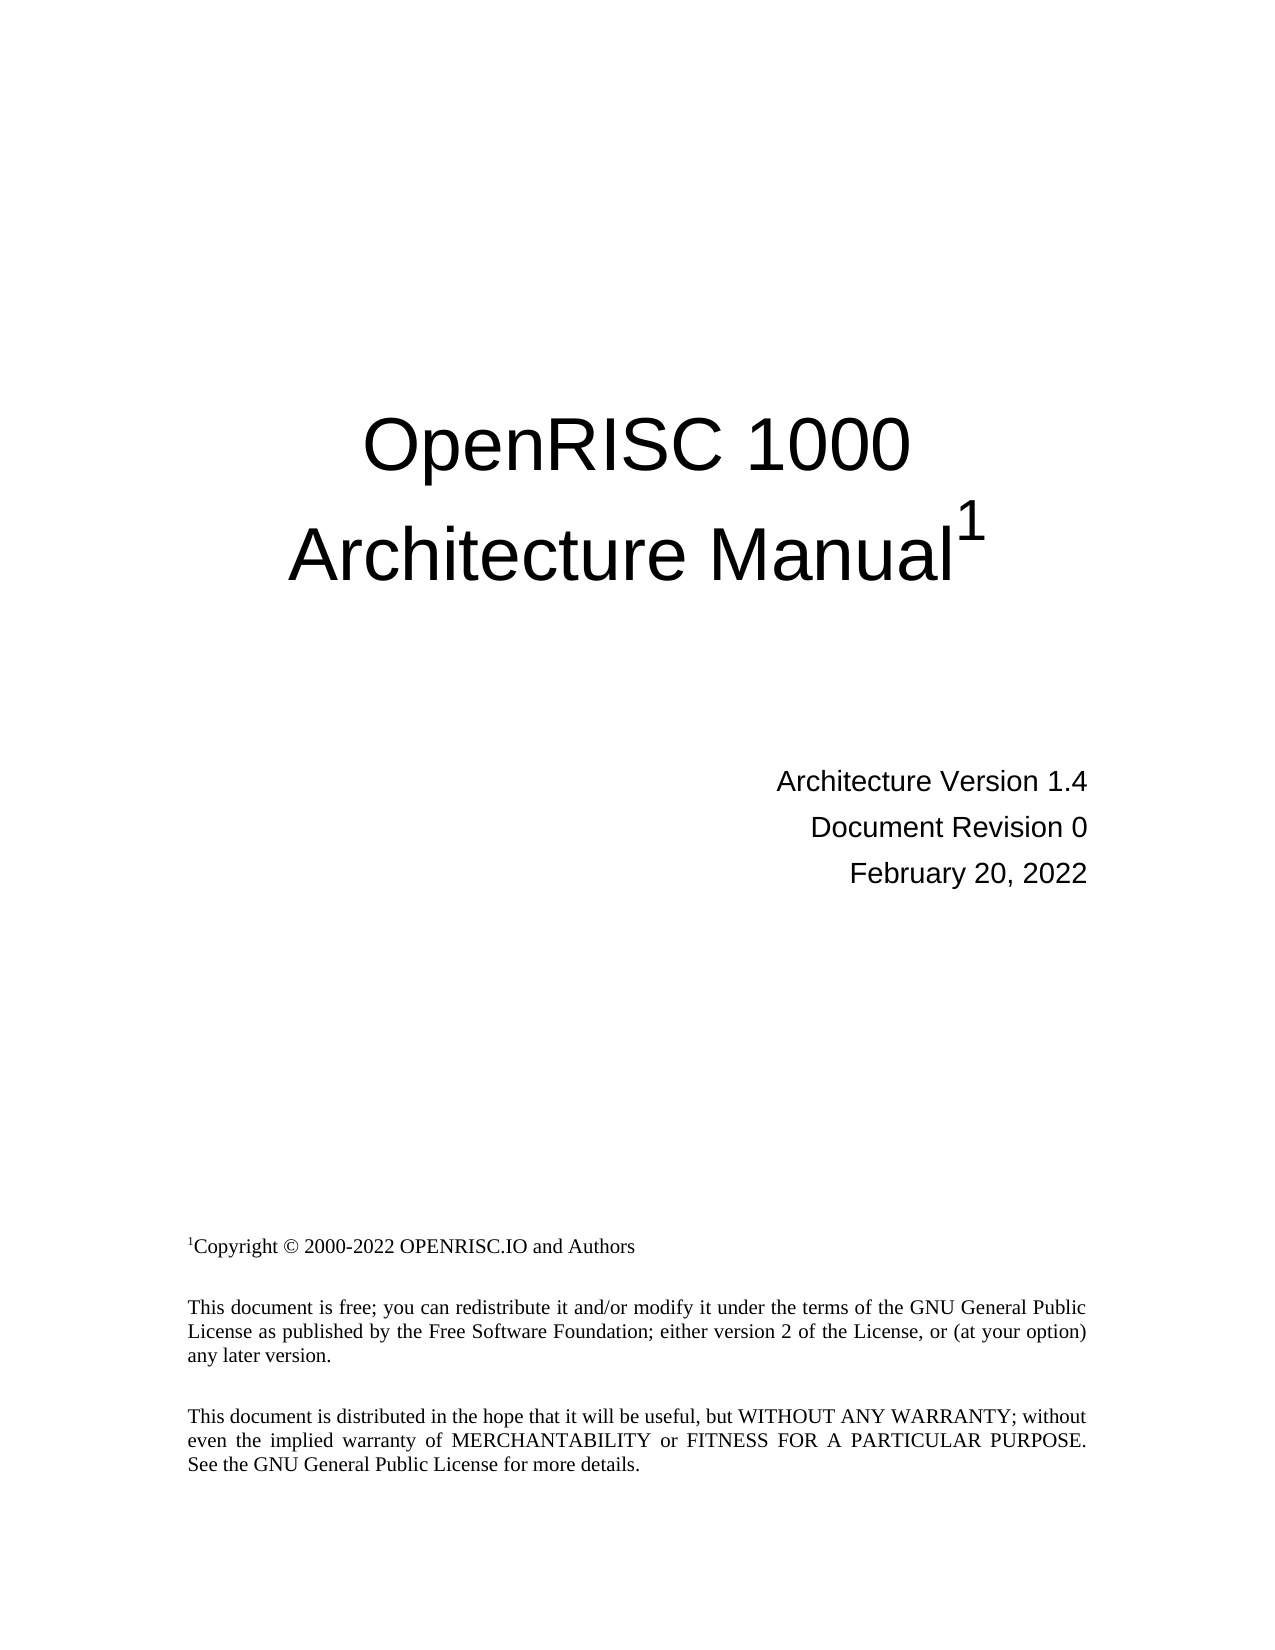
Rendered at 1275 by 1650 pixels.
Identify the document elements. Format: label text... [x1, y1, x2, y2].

title February 20, 2022 [187, 856, 1087, 889]
subtitle OpenRISC 1000 Architecture Manual [187, 400, 1087, 601]
text This document is distributed in the hope that it will be useful, but WITHOUT ANY WARRANTY; without even the implied warranty of MERCHANTABILITY or FITNESS FOR A PARTICULAR PURPOSE. See the GNU General Public License for more details. [187, 1404, 1087, 1476]
title Architecture Version 1.4 [187, 764, 1087, 797]
title Document Revision 0 [187, 810, 1087, 843]
text Copyright © 2000-2022 OPENRISC.IO and Authors [187, 1234, 1087, 1258]
text This document is free; you can redistribute it and/or modify it under the terms of the GNU General Public License as published by the Free Software Foundation; either version 2 of the License, or (at your option) any later version. [187, 1295, 1087, 1367]
